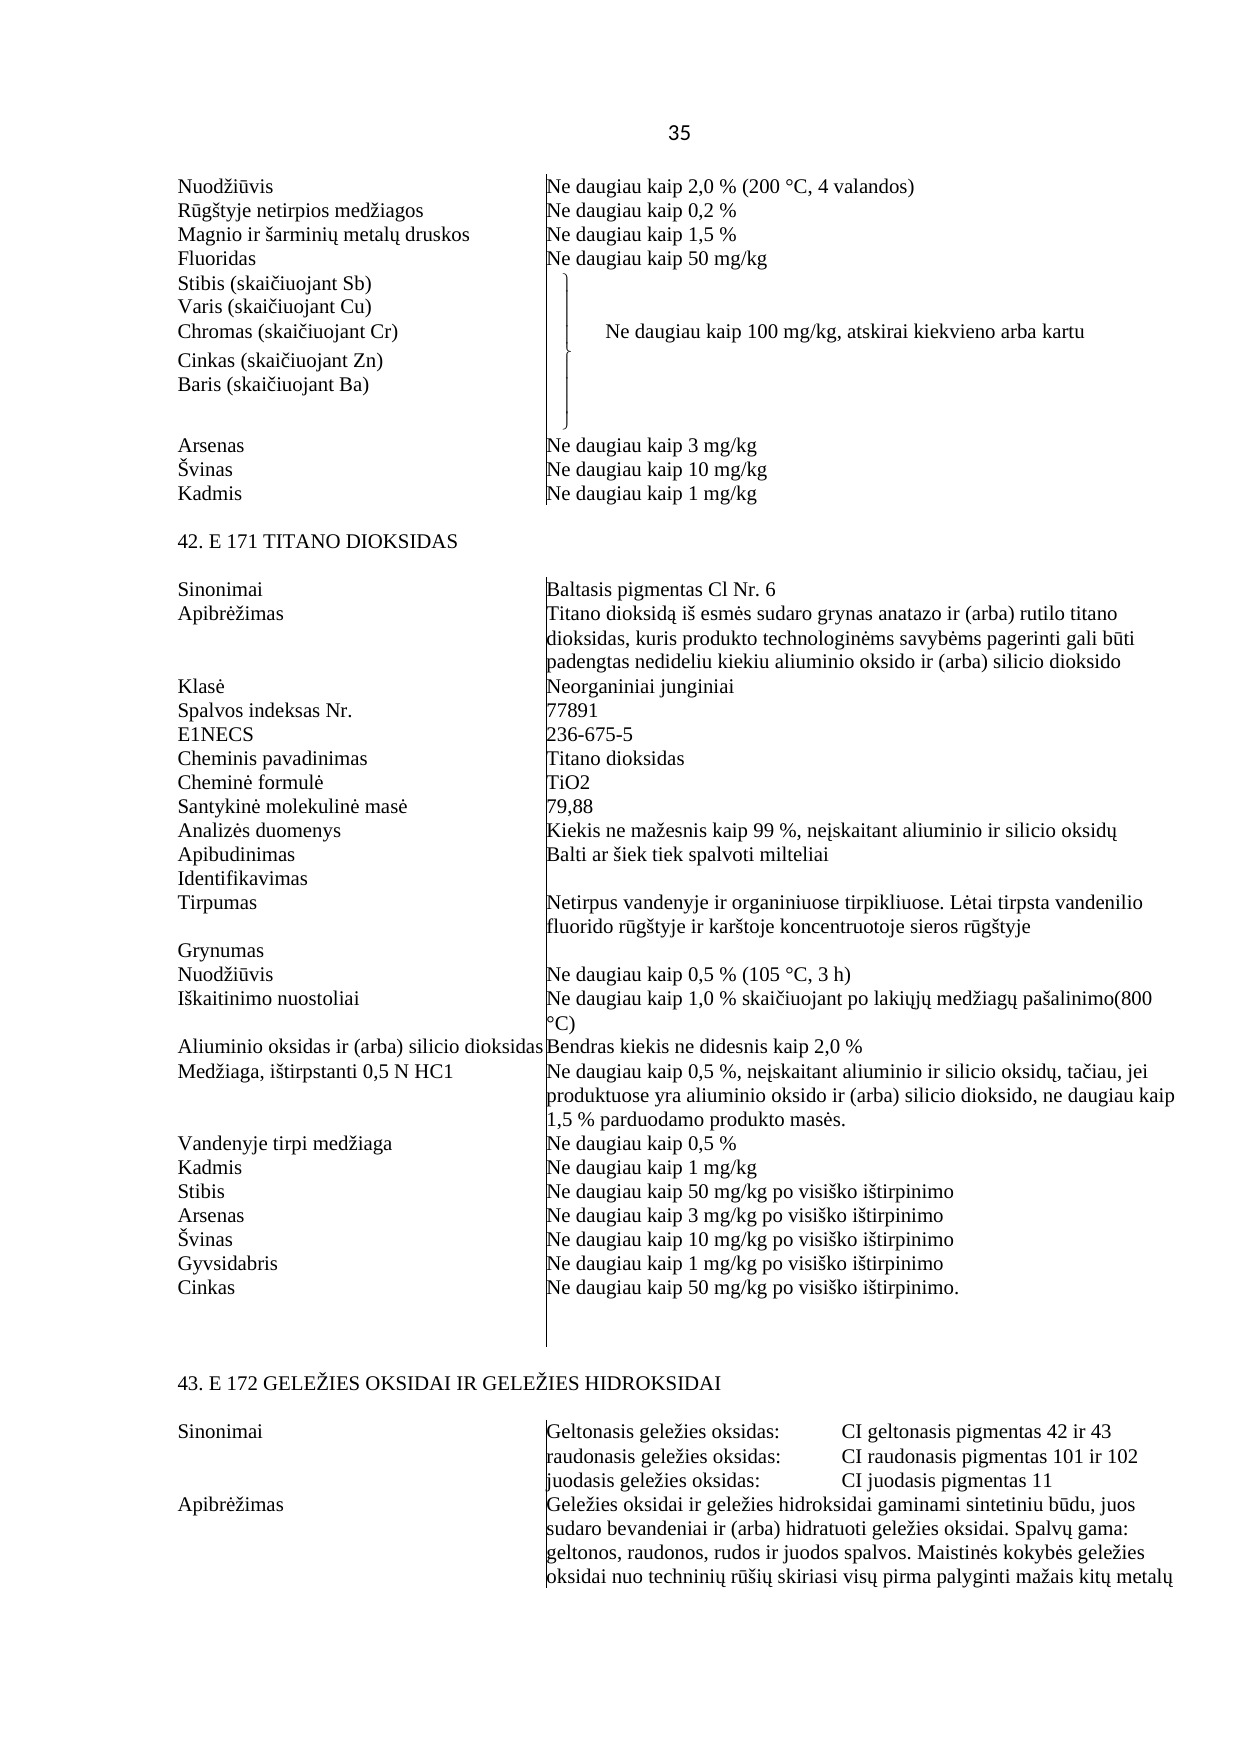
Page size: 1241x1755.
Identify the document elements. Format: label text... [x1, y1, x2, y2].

table_cell Gyvsidabris [177, 1251, 546, 1275]
table_cell Sinonimai [177, 577, 546, 601]
table_cell Tirpumas [177, 890, 546, 938]
table_cell Ne daugiau kaip 0,5 %, neįskaitant aliuminio ir silicio oksidų, tačiau, jei produktuose yra aliuminio oksido ir (arba) silicio dioksido, ne daugiau kaip 1,5 % parduodamo produkto masės. [547, 1059, 1181, 1131]
table_cell Medžiaga, ištirpstanti 0,5 N HC1 [177, 1059, 546, 1131]
table_cell Ne daugiau kaip 0,2 % [547, 198, 1181, 222]
table_cell Ne daugiau kaip 50 mg/kg [547, 246, 1181, 270]
table_cell Iškaitinimo nuostoliai [177, 986, 546, 1034]
table_cell Arsenas [177, 433, 546, 457]
table_cell Cinkas (skaičiuojant Zn) [177, 348, 546, 372]
table_cell E1NECS [177, 722, 546, 746]
table_cell TiO2 [547, 770, 1181, 794]
table_cell [605, 295, 1181, 318]
table_cell Neorganiniai junginiai [547, 674, 1181, 698]
table_cell [177, 1323, 546, 1347]
table_cell Ne daugiau kaip 1 mg/kg [547, 1155, 1181, 1179]
table_cell Ne daugiau kaip 1 mg/kg po visiško ištirpinimo [547, 1251, 1181, 1275]
table_cell Fluoridas [177, 246, 546, 270]
table_cell Ne daugiau kaip 10 mg/kg po visiško ištirpinimo [547, 1227, 1181, 1251]
table_cell Titano dioksidas [547, 746, 1181, 770]
table_cell Ne daugiau kaip 1 mg/kg [547, 481, 1181, 505]
table_cell Chromas (skaičiuojant Cr) [177, 319, 546, 348]
table_cell Santykinė molekulinė masė [177, 794, 546, 818]
table_cell 77891 [547, 698, 1181, 722]
table_cell Baris (skaičiuojant Ba) [177, 372, 546, 433]
table_cell Ne daugiau kaip 50 mg/kg po visiško ištirpinimo. [547, 1275, 1181, 1299]
table_cell [605, 372, 1181, 433]
table_cell Sinonimai [177, 1420, 546, 1492]
table_cell Rūgštyje netirpios medžiagos [177, 198, 546, 222]
table_cell Apibrėžimas [177, 1492, 546, 1588]
table_cell Balti ar šiek tiek spalvoti milteliai [547, 842, 1181, 866]
table_cell Ne daugiau kaip 1,0 % skaičiuojant po lakiųjų medžiagų pašalinimo(800 °C) [547, 986, 1181, 1034]
table_cell Ne daugiau kaip 3 mg/kg [547, 433, 1181, 457]
table_cell Identifikavimas [177, 866, 546, 890]
table_cell Cheminis pavadinimas [177, 746, 546, 770]
table_cell [547, 1299, 1181, 1323]
table_cell Nuodžiūvis [177, 962, 546, 986]
table_cell [605, 348, 1181, 372]
table_cell Aliuminio oksidas ir (arba) silicio dioksidas [177, 1035, 546, 1058]
table_cell Spalvos indeksas Nr. [177, 698, 546, 722]
table_cell Analizės duomenys [177, 818, 546, 842]
table_cell Ne daugiau kaip 0,5 % (105 °C, 3 h) [547, 962, 1181, 986]
table_cell Arsenas [177, 1203, 546, 1227]
table_cell Apibrėžimas [177, 601, 546, 673]
table_cell Cheminė formulė [177, 770, 546, 794]
table_cell Kiekis ne mažesnis kaip 99 %, neįskaitant aliuminio ir silicio oksidų [547, 818, 1181, 842]
table_cell Grynumas [177, 938, 546, 962]
table_cell [547, 270, 605, 433]
table_cell Titano dioksidą iš esmės sudaro grynas anatazo ir (arba) rutilo titano dioksidas, kuris produkto technologinėms savybėms pagerinti gali būti padengtas nedideliu kiekiu aliuminio oksido ir (arba) silicio dioksido [547, 601, 1181, 673]
table_cell Apibudinimas [177, 842, 546, 866]
table_cell Ne daugiau kaip 3 mg/kg po visiško ištirpinimo [547, 1203, 1181, 1227]
table_cell 79,88 [547, 794, 1181, 818]
table_cell Stibis [177, 1179, 546, 1203]
table_cell 236-675-5 [547, 722, 1181, 746]
table_cell Magnio ir šarminių metalų druskos [177, 222, 546, 246]
table_cell Geležies oksidai ir geležies hidroksidai gaminami sintetiniu būdu, juos sudaro bevandeniai ir (arba) hidratuoti geležies oksidai. Spalvų gama: geltonos, raudonos, rudos ir juodos spalvos. Maistinės kokybės geležies oksidai nuo techninių rūšių skiriasi visų pirma palyginti mažais kitų metalų [547, 1492, 1181, 1588]
table_cell Ne daugiau kaip 50 mg/kg po visiško ištirpinimo [547, 1179, 1181, 1203]
table_cell Ne daugiau kaip 0,5 % [547, 1131, 1181, 1155]
table_cell [547, 938, 1181, 962]
table_cell [547, 866, 1181, 890]
table_cell Kadmis [177, 1155, 546, 1179]
table_cell Bendras kiekis ne didesnis kaip 2,0 % [547, 1035, 1181, 1058]
table_cell Kadmis [177, 481, 546, 505]
table_cell Ne daugiau kaip 2,0 % (200 °C, 4 valandos) [547, 174, 1181, 198]
table_cell 43. E 172 GELEŽIES OKSIDAI IR GELEŽIES HIDROKSIDAI [177, 1347, 1181, 1419]
table_cell Klasė [177, 674, 546, 698]
table_cell [547, 1323, 1181, 1347]
table_cell Nuodžiūvis [177, 174, 546, 198]
table_cell Švinas [177, 1227, 546, 1251]
table_cell 42. E 171 TITANO DIOKSIDAS [177, 505, 1181, 577]
table_cell Ne daugiau kaip 100 mg/kg, atskirai kiekvieno arba kartu [605, 319, 1181, 348]
table_cell Netirpus vandenyje ir organiniuose tirpikliuose. Lėtai tirpsta vandenilio fluorido rūgštyje ir karštoje koncentruotoje sieros rūgštyje [547, 890, 1181, 938]
table_cell Ne daugiau kaip 10 mg/kg [547, 457, 1181, 481]
table_cell Varis (skaičiuojant Cu) [177, 295, 546, 318]
table_cell Švinas [177, 457, 546, 481]
table_cell [177, 1299, 546, 1323]
table_cell Geltonasis geležies oksidas: CI geltonasis pigmentas 42 ir 43 raudonasis geležies oksidas: CI raudonasis pigmentas 101 ir 102 juodasis geležies oksidas: CI juodasis pigmentas 11 [547, 1420, 1181, 1492]
table_cell Cinkas [177, 1275, 546, 1299]
table_cell Baltasis pigmentas Cl Nr. 6 [547, 577, 1181, 601]
table_cell Vandenyje tirpi medžiaga [177, 1131, 546, 1155]
table_cell Ne daugiau kaip 1,5 % [547, 222, 1181, 246]
table_cell [605, 270, 1181, 294]
table_cell Stibis (skaičiuojant Sb) [177, 270, 546, 294]
